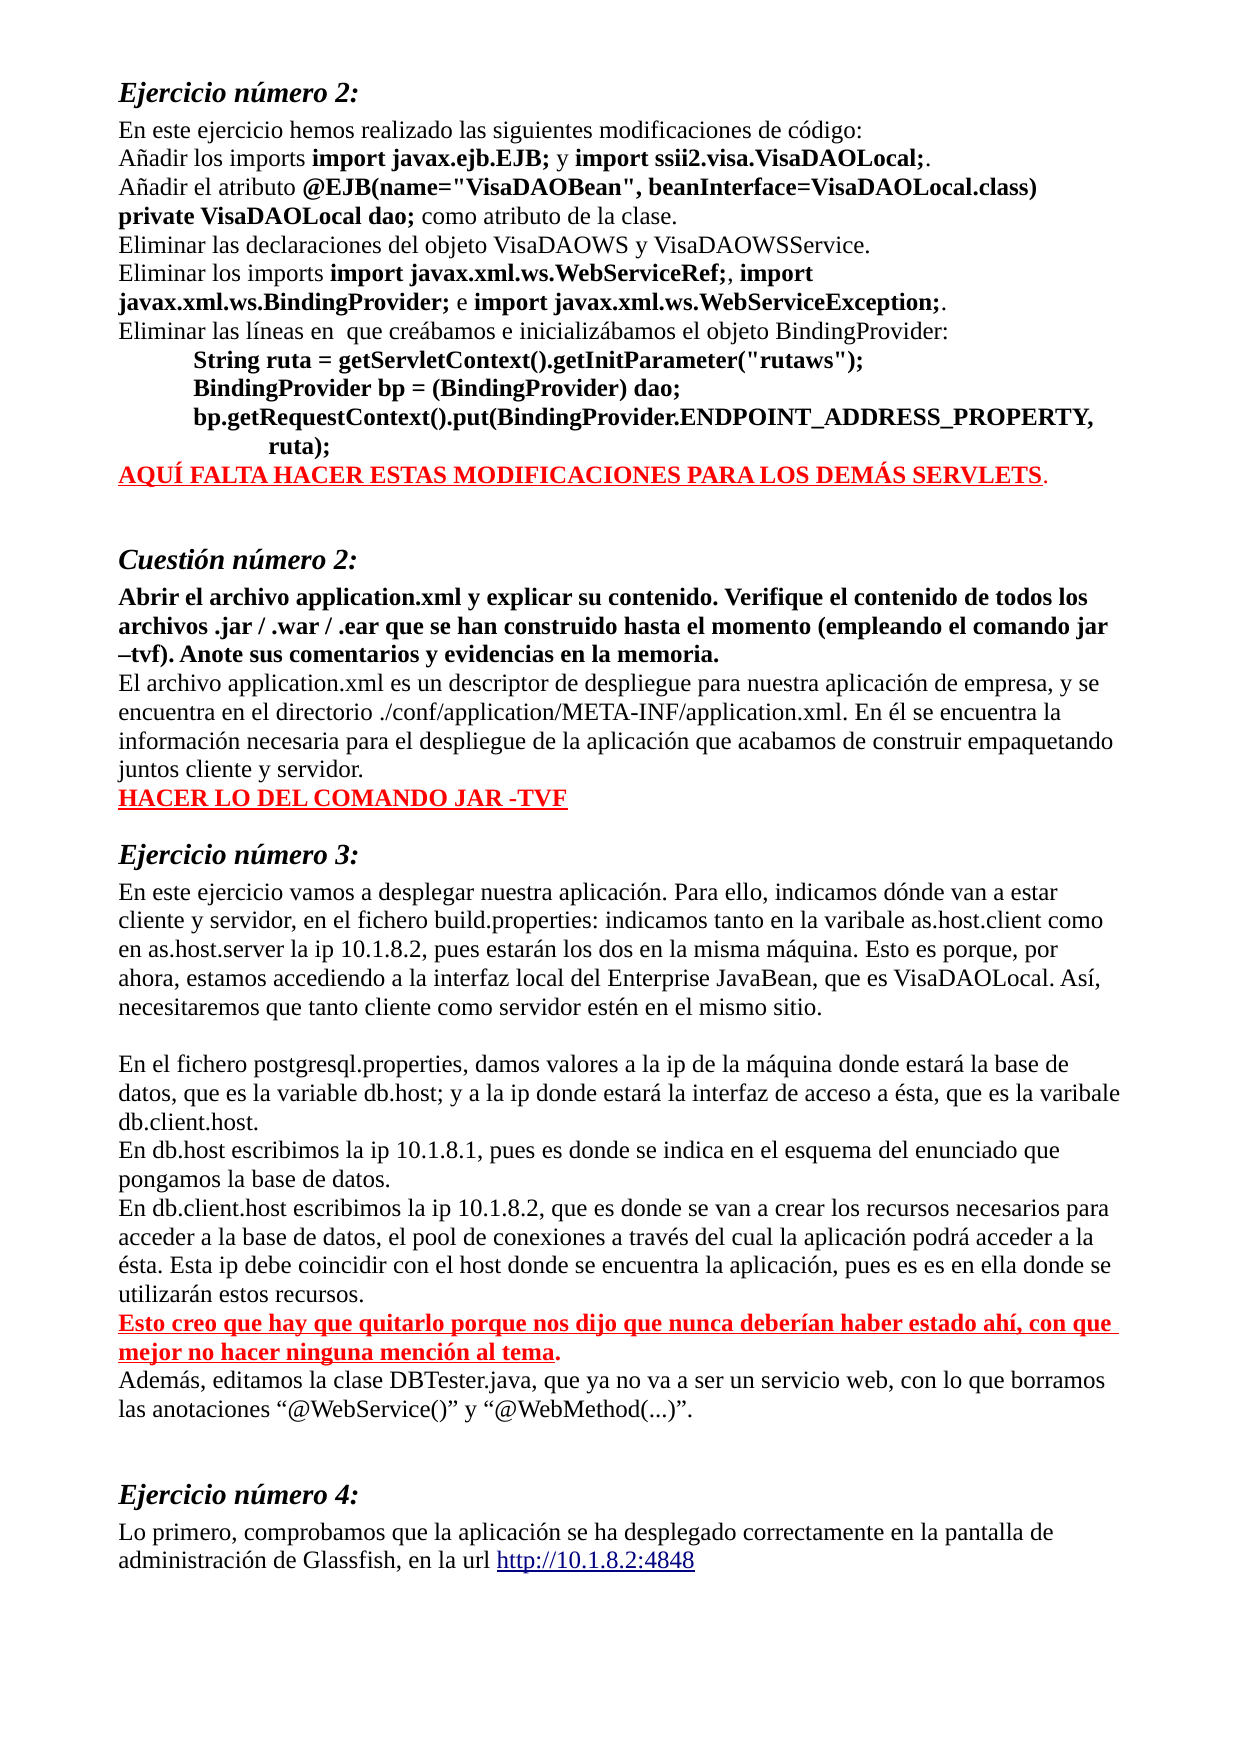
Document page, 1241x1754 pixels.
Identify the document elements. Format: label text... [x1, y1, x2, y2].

text bp.getRequestContext().put(BindingProvider.ENDPOINT_ADDRESS_PROPERTY, [193, 402, 1122, 431]
text Eliminar las líneas en que creábamos e inicializábamos el objeto BindingProvider: [118, 316, 1122, 345]
subtitle Además, editamos la clase DBTester.java, que ya no va a ser un servicio web, con lo que borramos las anotaciones “@WebService()” y “@WebMethod(...)”. [118, 1366, 1122, 1423]
text ruta); [268, 431, 1122, 460]
subtitle En este ejercicio vamos a desplegar nuestra aplicación. Para ello, indicamos dónde van a estar cliente y servidor, en el fichero build.properties: indicamos tanto en la varibale as.host.client como en as.host.server la ip 10.1.8.2, pues estarán los dos en la misma máquina. Esto es porque, por ahora, estamos accediendo a la interfaz local del Enterprise JavaBean, que es VisaDAOLocal. Así, necesitaremos que tanto cliente como servidor estén en el mismo sitio. [118, 877, 1122, 1021]
subtitle En el fichero postgresql.properties, damos valores a la ip de la máquina donde estará la base de datos, que es la variable db.host; y a la ip donde estará la interfaz de acceso a ésta, que es la varibale db.client.host. [118, 1049, 1122, 1136]
subtitle En db.host escribimos la ip 10.1.8.1, pues es donde se indica en el esquema del enunciado que pongamos la base de datos. [118, 1136, 1122, 1193]
subtitle En db.client.host escribimos la ip 10.1.8.2, que es donde se van a crear los recursos necesarios para acceder a la base de datos, el pool de conexiones a través del cual la aplicación podrá acceder a la ésta. Esta ip debe coincidir con el host donde se encuentra la aplicación, pues es es en ella donde se utilizarán estos recursos. [118, 1193, 1122, 1308]
text private VisaDAOLocal dao; como atributo de la clase. [118, 201, 1122, 230]
text Añadir el atributo @EJB(name="VisaDAOBean", beanInterface=VisaDAOLocal.class) [118, 172, 1122, 201]
subtitle Ejercicio número 2: [118, 75, 1122, 108]
subtitle Lo primero, comprobamos que la aplicación se ha desplegado correctamente en la pantalla de administración de Glassfish, en la url http://10.1.8.2:4848 [118, 1517, 1122, 1574]
text El archivo application.xml es un descriptor de despliegue para nuestra aplicación de empresa, y se encuentra en el directorio ./conf/application/META-INF/application.xml. En él se encuentra la información necesaria para el despliegue de la aplicación que acabamos de construir empaquetando juntos cliente y servidor. [118, 668, 1122, 783]
subtitle Ejercicio número 4: [118, 1477, 1122, 1510]
text AQUÍ FALTA HACER ESTAS MODIFICACIONES PARA LOS DEMÁS SERVLETS. [118, 460, 1122, 488]
text En este ejercicio hemos realizado las siguientes modificaciones de código: [118, 115, 1122, 143]
subtitle Ejercicio número 3: [118, 837, 1122, 871]
text HACER LO DEL COMANDO JAR -TVF [118, 783, 1122, 812]
subtitle Cuestión número 2: [118, 542, 1122, 576]
text Eliminar los imports import javax.xml.ws.WebServiceRef;, import javax.xml.ws.BindingProvider; e import javax.xml.ws.WebServiceException;. [118, 258, 1122, 316]
text Abrir el archivo application.xml y explicar su contenido. Verifique el contenido de todos los archivos .jar / .war / .ear que se han construido hasta el momento (empleando el comando jar –tvf). Anote sus comentarios y evidencias en la memoria. [118, 582, 1122, 668]
text String ruta = getServletContext().getInitParameter("rutaws"); [193, 345, 1122, 373]
subtitle Esto creo que hay que quitarlo porque nos dijo que nunca deberían haber estado ahí, con que mejor no hacer ninguna mención al tema. [118, 1308, 1122, 1366]
text Eliminar las declaraciones del objeto VisaDAOWS y VisaDAOWSService. [118, 230, 1122, 258]
text BindingProvider bp = (BindingProvider) dao; [193, 373, 1122, 402]
text Añadir los imports import javax.ejb.EJB; y import ssii2.visa.VisaDAOLocal;. [118, 143, 1122, 172]
